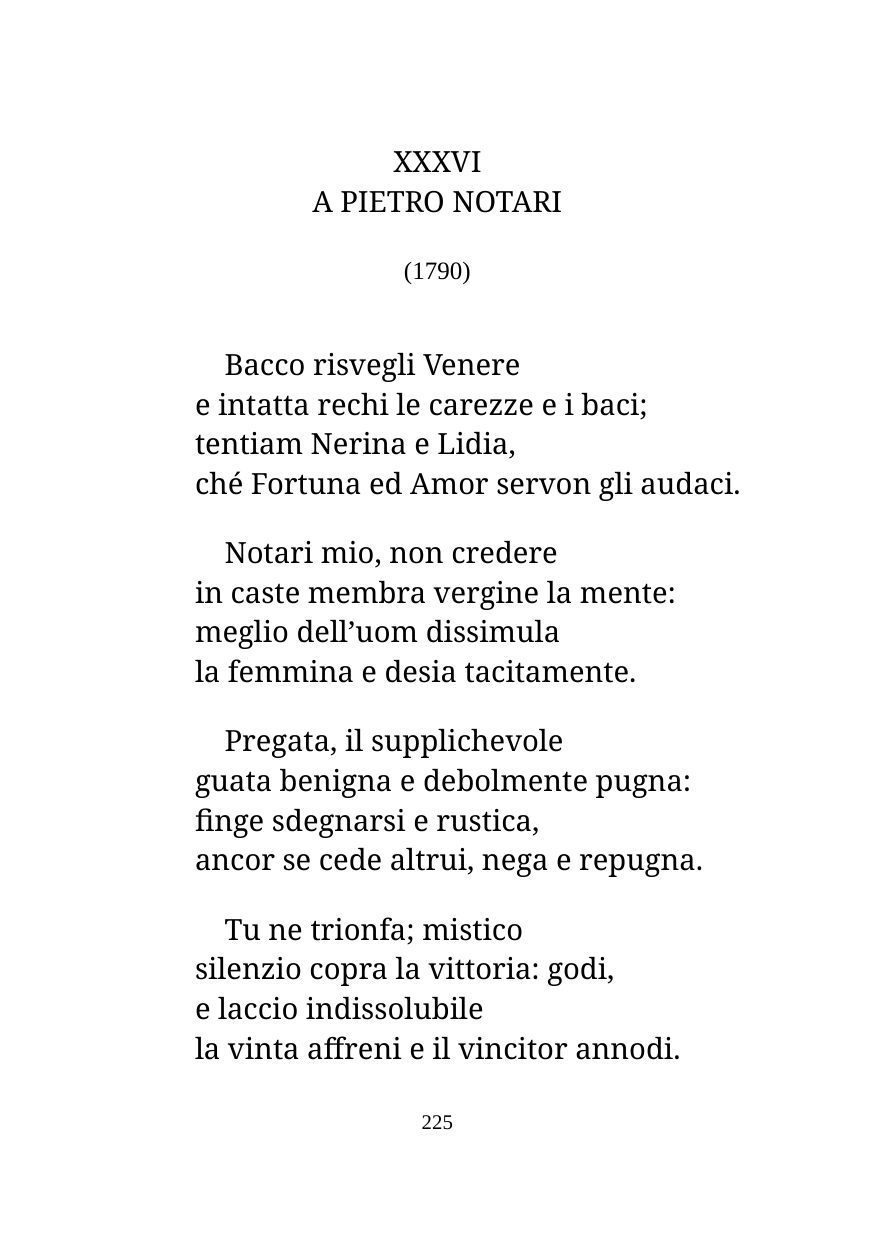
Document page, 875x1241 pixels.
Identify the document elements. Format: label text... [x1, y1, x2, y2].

text (1790) [106, 256, 768, 285]
text Tu ne trionfa; mistico silenzio copra la vittoria: godi, e laccio indissolubile la vinta affreni e il vincitor annodi. [195, 909, 768, 1068]
text Bacco risvegli Venere e intatta rechi le carezze e i baci; tentiam Nerina e Lidia, ché Fortuna ed Amor servon gli audaci. [195, 344, 768, 503]
subtitle XXXVI A PIETRO NOTARI [106, 142, 768, 221]
text Pregata, il supplichevole guata benigna e debolmente pugna: finge sdegnarsi e rustica, ancor se cede altrui, nega e repugna. [195, 721, 768, 879]
text Notari mio, non credere in caste membra vergine la mente: meglio dell’uom dissimula la femmina e desia tacitamente. [195, 532, 768, 691]
